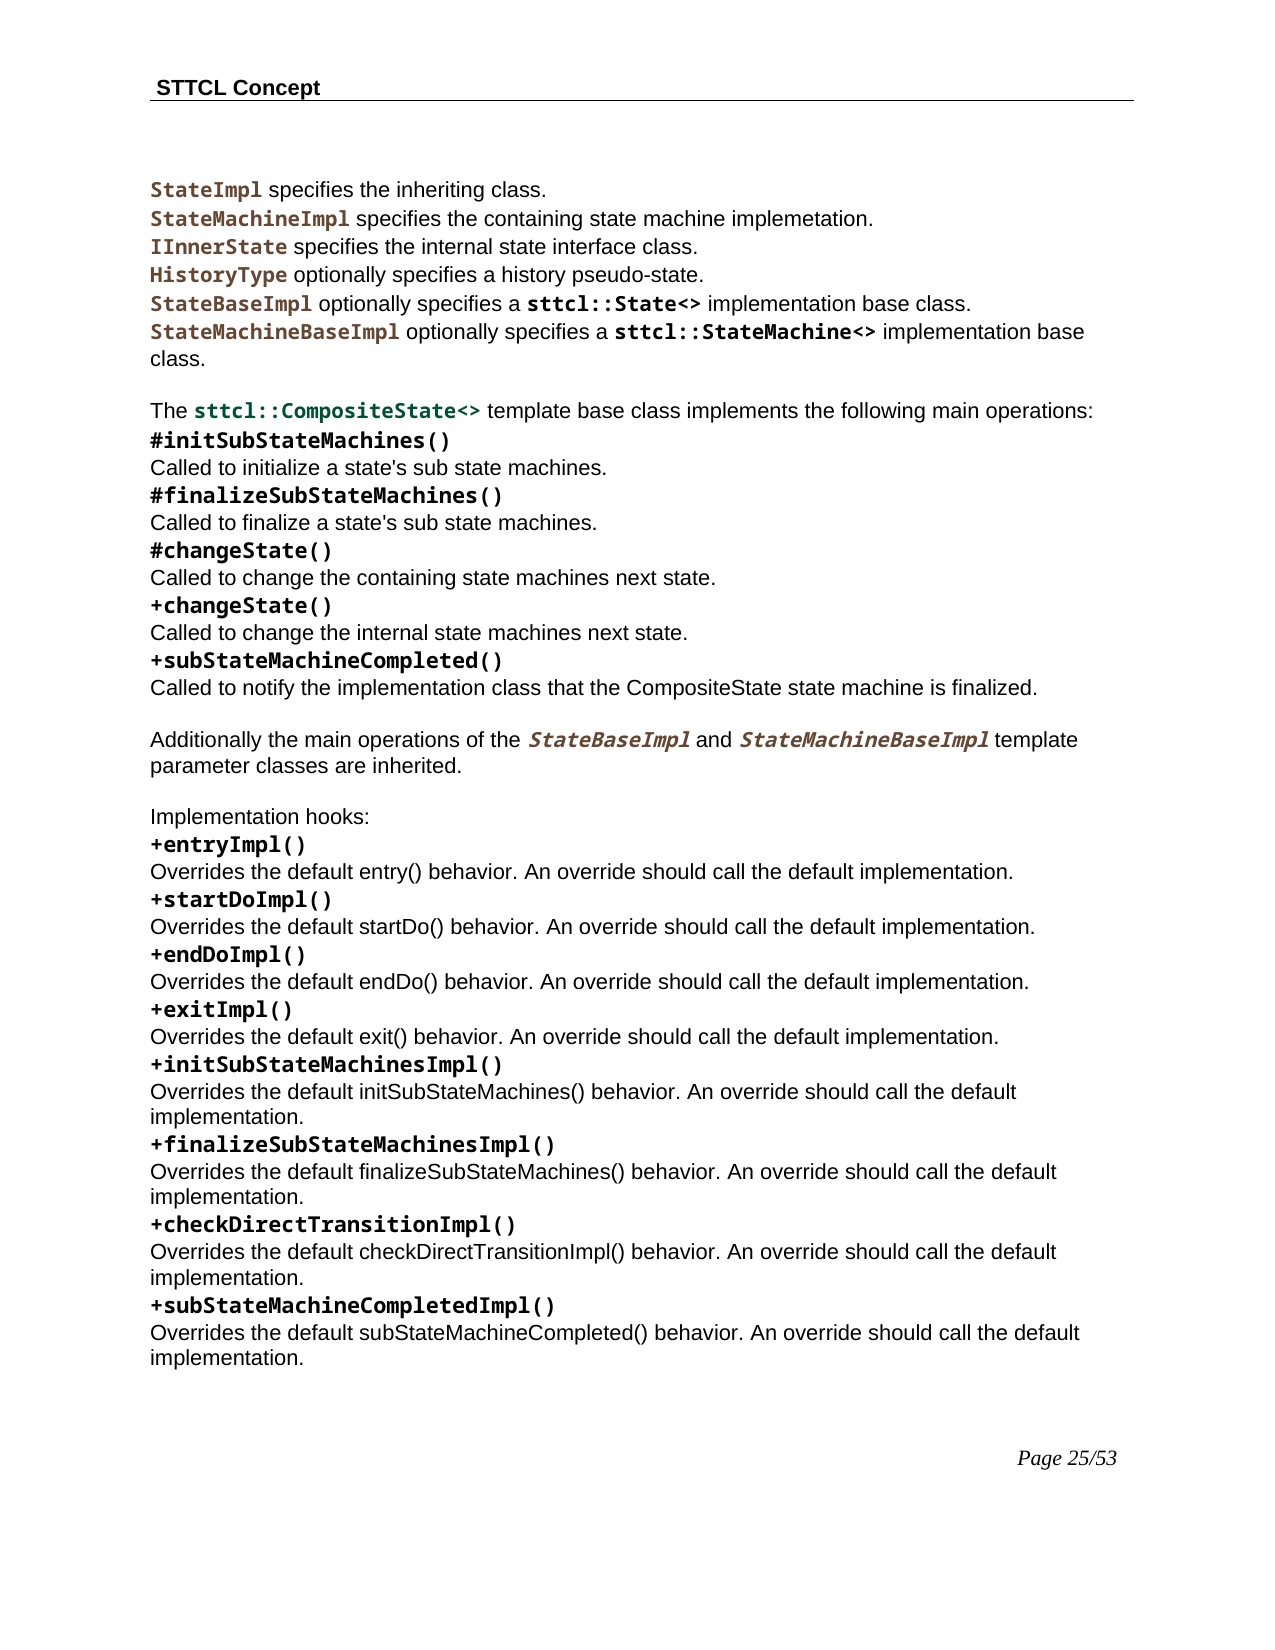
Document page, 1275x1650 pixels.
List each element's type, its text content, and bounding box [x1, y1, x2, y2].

text Overrides the default endDo() behavior. An override should call the default implementation. [150, 969, 1125, 994]
text Overrides the default startDo() behavior. An override should call the default implementation. [150, 914, 1125, 939]
text +entryImpl() [150, 829, 1125, 859]
text +exitImpl() [150, 994, 1125, 1024]
text #changeState() [150, 535, 1125, 564]
text #initSubStateMachines() [150, 425, 1125, 454]
text Implementation hooks: [150, 804, 1125, 829]
text HistoryType optionally specifies a history pseudo-state. [150, 261, 1125, 289]
text Overrides the default entry() behavior. An override should call the default implementation. [150, 859, 1125, 884]
text +finalizeSubStateMachinesImpl() [150, 1129, 1125, 1159]
text +startDoImpl() [150, 884, 1125, 914]
text Called to change the internal state machines next state. [150, 619, 1125, 645]
text StateMachineImpl specifies the containing state machine implemetation. [150, 204, 1125, 232]
text Called to finalize a state's sub state machines. [150, 509, 1125, 535]
text Overrides the default initSubStateMachines() behavior. An override should call the default implementation. [150, 1079, 1125, 1129]
text +subStateMachineCompleted() [150, 645, 1125, 674]
text StateMachineBaseImpl optionally specifies a sttcl::StateMachine<> implementation base class. [150, 317, 1125, 371]
text +subStateMachineCompletedImpl() [150, 1289, 1125, 1319]
text +initSubStateMachinesImpl() [150, 1049, 1125, 1079]
text Overrides the default finalizeSubStateMachines() behavior. An override should call the default implementation. [150, 1159, 1125, 1209]
text Additionally the main operations of the StateBaseImpl and StateMachineBaseImpl template parameter classes are inherited. [150, 725, 1125, 778]
text +changeState() [150, 590, 1125, 619]
text Overrides the default checkDirectTransitionImpl() behavior. An override should call the default implementation. [150, 1239, 1125, 1289]
text IInnerState specifies the internal state interface class. [150, 232, 1125, 261]
text +endDoImpl() [150, 939, 1125, 969]
text #finalizeSubStateMachines() [150, 480, 1125, 509]
text The sttcl::CompositeState<> template base class implements the following main operations: [150, 396, 1125, 425]
text StateBaseImpl optionally specifies a sttcl::State<> implementation base class. [150, 289, 1125, 317]
text Called to change the containing state machines next state. [150, 564, 1125, 590]
text Overrides the default subStateMachineCompleted() behavior. An override should call the default implementation. [150, 1319, 1125, 1370]
text Called to initialize a state's sub state machines. [150, 454, 1125, 480]
text StateImpl specifies the inheriting class. [150, 175, 1125, 204]
text Called to notify the implementation class that the CompositeState state machine is finalized. [150, 674, 1125, 700]
text Overrides the default exit() behavior. An override should call the default implementation. [150, 1024, 1125, 1049]
text +checkDirectTransitionImpl() [150, 1209, 1125, 1239]
